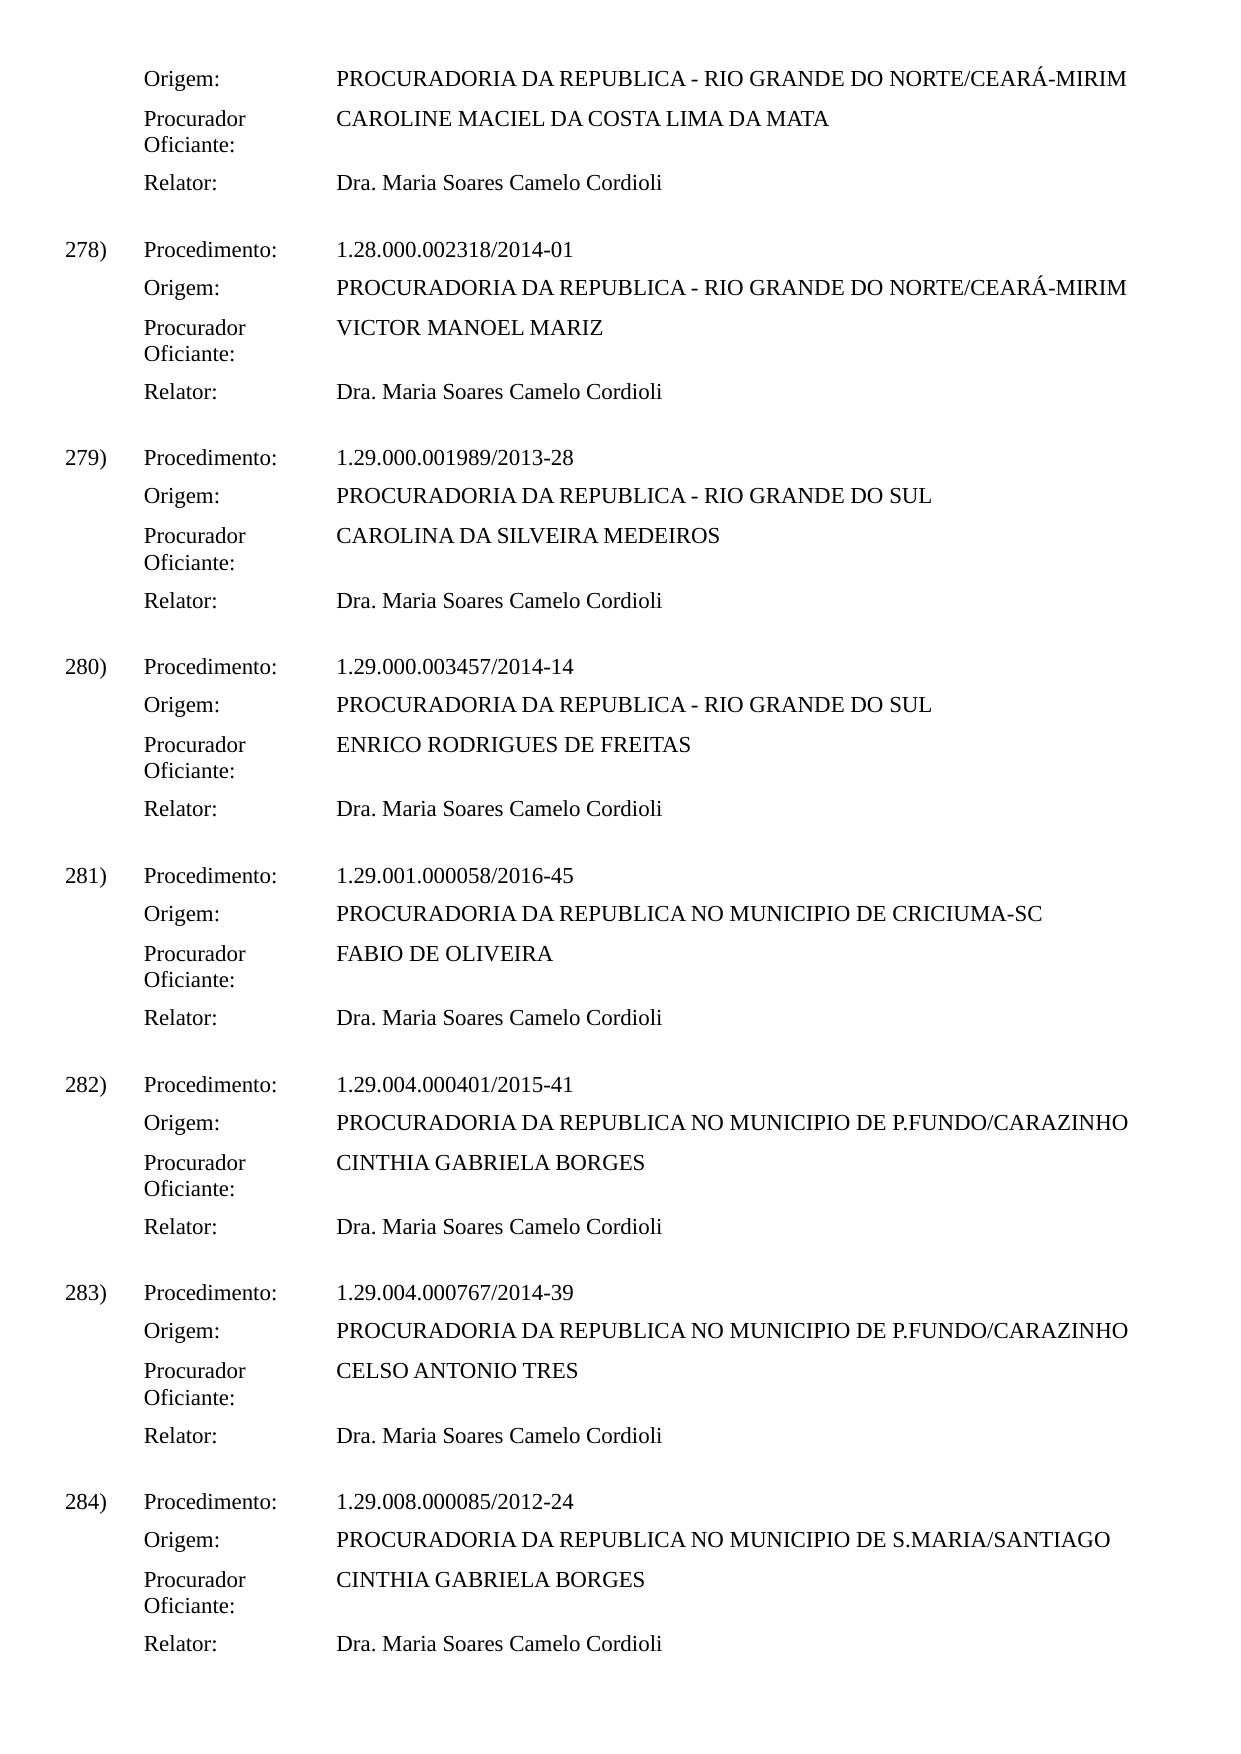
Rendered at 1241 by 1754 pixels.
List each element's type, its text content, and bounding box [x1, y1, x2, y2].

table_cell CINTHIA GABRIELA BORGES [330, 1143, 1181, 1207]
table_header Procedimento: [138, 230, 330, 268]
table_cell [59, 894, 138, 934]
table_cell Procurador Oficiante: [138, 308, 330, 372]
table_cell Origem: [138, 1312, 330, 1352]
table_cell VICTOR MANOEL MARIZ [330, 308, 1181, 372]
table_cell Relator: [138, 1207, 330, 1247]
table_header Procedimento: [138, 1274, 330, 1312]
table_cell PROCURADORIA DA REPUBLICA NO MUNICIPIO DE CRICIUMA-SC [330, 894, 1181, 934]
table_cell Origem: [138, 894, 330, 934]
table_header 279) [59, 439, 138, 477]
table_cell CAROLINA DA SILVEIRA MEDEIROS [330, 517, 1181, 581]
table_cell [59, 1561, 138, 1625]
table_cell Dra. Maria Soares Camelo Cordioli [330, 1625, 1181, 1665]
table_header 1.29.004.000767/2014-39 [330, 1274, 1181, 1312]
table_header Procedimento: [138, 856, 330, 894]
table_cell ENRICO RODRIGUES DE FREITAS [330, 726, 1181, 790]
table_header Procedimento: [138, 439, 330, 477]
table_header 1.28.000.002318/2014-01 [330, 230, 1181, 268]
table_cell [59, 99, 138, 163]
table_header Procedimento: [138, 648, 330, 685]
table_cell Origem: [138, 268, 330, 308]
table_header 1.29.000.003457/2014-14 [330, 648, 1181, 685]
table_cell Dra. Maria Soares Camelo Cordioli [330, 1207, 1181, 1247]
table_header 281) [59, 856, 138, 894]
table_cell Origem: [138, 685, 330, 726]
table_cell [59, 581, 138, 621]
table_cell PROCURADORIA DA REPUBLICA - RIO GRANDE DO NORTE/CEARÁ-MIRIM [330, 268, 1181, 308]
table_cell Origem: [138, 59, 330, 99]
table_cell Relator: [138, 1416, 330, 1456]
table_cell [59, 685, 138, 726]
table_cell PROCURADORIA DA REPUBLICA NO MUNICIPIO DE P.FUNDO/CARAZINHO [330, 1103, 1181, 1143]
table_cell [59, 999, 138, 1039]
table_cell [59, 1207, 138, 1247]
table_cell [59, 517, 138, 581]
table_cell FABIO DE OLIVEIRA [330, 934, 1181, 998]
table_cell Procurador Oficiante: [138, 1561, 330, 1625]
table_cell [59, 164, 138, 204]
table_cell Procurador Oficiante: [138, 934, 330, 998]
table_cell Dra. Maria Soares Camelo Cordioli [330, 372, 1181, 412]
table_cell Relator: [138, 372, 330, 412]
table_cell PROCURADORIA DA REPUBLICA - RIO GRANDE DO SUL [330, 685, 1181, 726]
table_cell CINTHIA GABRIELA BORGES [330, 1561, 1181, 1625]
table_cell Dra. Maria Soares Camelo Cordioli [330, 164, 1181, 204]
table_cell Relator: [138, 790, 330, 830]
table_cell [59, 477, 138, 517]
table_cell Procurador Oficiante: [138, 517, 330, 581]
table_header 1.29.001.000058/2016-45 [330, 856, 1181, 894]
table_cell [59, 372, 138, 412]
table_header 282) [59, 1065, 138, 1103]
table_cell Dra. Maria Soares Camelo Cordioli [330, 790, 1181, 830]
table_cell PROCURADORIA DA REPUBLICA NO MUNICIPIO DE S.MARIA/SANTIAGO [330, 1520, 1181, 1561]
table_header Procedimento: [138, 1483, 330, 1520]
table_cell [59, 790, 138, 830]
table_cell [59, 1352, 138, 1416]
table_header 1.29.000.001989/2013-28 [330, 439, 1181, 477]
table_cell Relator: [138, 164, 330, 204]
table_cell Dra. Maria Soares Camelo Cordioli [330, 581, 1181, 621]
table_cell Procurador Oficiante: [138, 99, 330, 163]
table_cell [59, 59, 138, 99]
table_cell [59, 308, 138, 372]
table_cell Origem: [138, 477, 330, 517]
table_cell Origem: [138, 1103, 330, 1143]
table_header 1.29.004.000401/2015-41 [330, 1065, 1181, 1103]
table_cell CELSO ANTONIO TRES [330, 1352, 1181, 1416]
table_cell [59, 1103, 138, 1143]
table_cell Procurador Oficiante: [138, 1352, 330, 1416]
table_cell Origem: [138, 1520, 330, 1561]
table_cell PROCURADORIA DA REPUBLICA NO MUNICIPIO DE P.FUNDO/CARAZINHO [330, 1312, 1181, 1352]
table_cell [59, 726, 138, 790]
table_cell Procurador Oficiante: [138, 1143, 330, 1207]
table_cell Relator: [138, 999, 330, 1039]
table_header Procedimento: [138, 1065, 330, 1103]
table_cell [59, 934, 138, 998]
table_cell [59, 1143, 138, 1207]
table_cell PROCURADORIA DA REPUBLICA - RIO GRANDE DO NORTE/CEARÁ-MIRIM [330, 59, 1181, 99]
table_header 283) [59, 1274, 138, 1312]
table_header 284) [59, 1483, 138, 1520]
table_header 1.29.008.000085/2012-24 [330, 1483, 1181, 1520]
table_cell Relator: [138, 1625, 330, 1665]
table_cell CAROLINE MACIEL DA COSTA LIMA DA MATA [330, 99, 1181, 163]
table_header 280) [59, 648, 138, 685]
table_cell Dra. Maria Soares Camelo Cordioli [330, 999, 1181, 1039]
table_cell Dra. Maria Soares Camelo Cordioli [330, 1416, 1181, 1456]
table_cell [59, 1416, 138, 1456]
table_cell [59, 1520, 138, 1561]
table_cell Relator: [138, 581, 330, 621]
table_cell PROCURADORIA DA REPUBLICA - RIO GRANDE DO SUL [330, 477, 1181, 517]
table_cell [59, 1312, 138, 1352]
table_cell [59, 1625, 138, 1665]
table_cell [59, 268, 138, 308]
table_cell Procurador Oficiante: [138, 726, 330, 790]
table_header 278) [59, 230, 138, 268]
